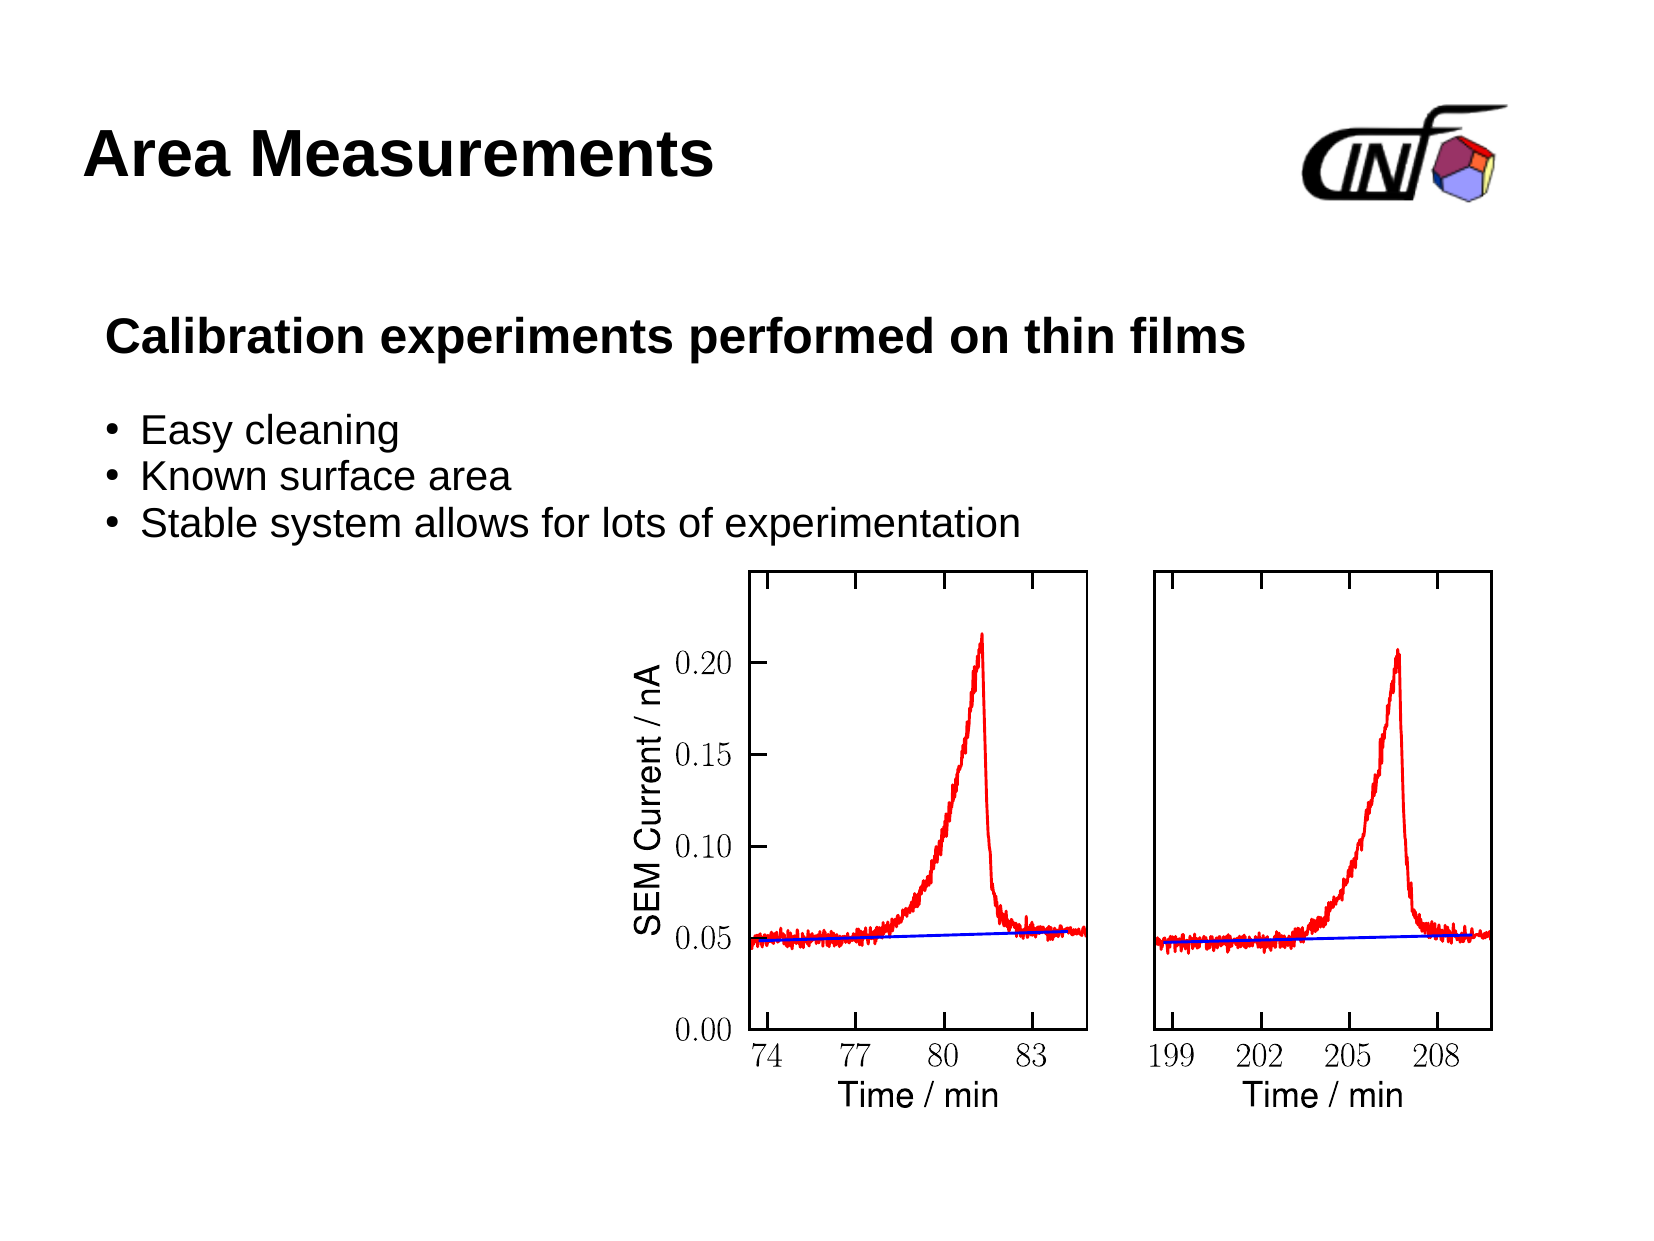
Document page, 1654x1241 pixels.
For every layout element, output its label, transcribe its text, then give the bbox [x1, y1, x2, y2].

title Area Measurements [82, 49, 1571, 257]
text_box Calibration experiments performed on thin films Easy cleaning Known surface area Stable system allows for lots of experimentation [90, 301, 1291, 554]
picture [601, 510, 1591, 1121]
